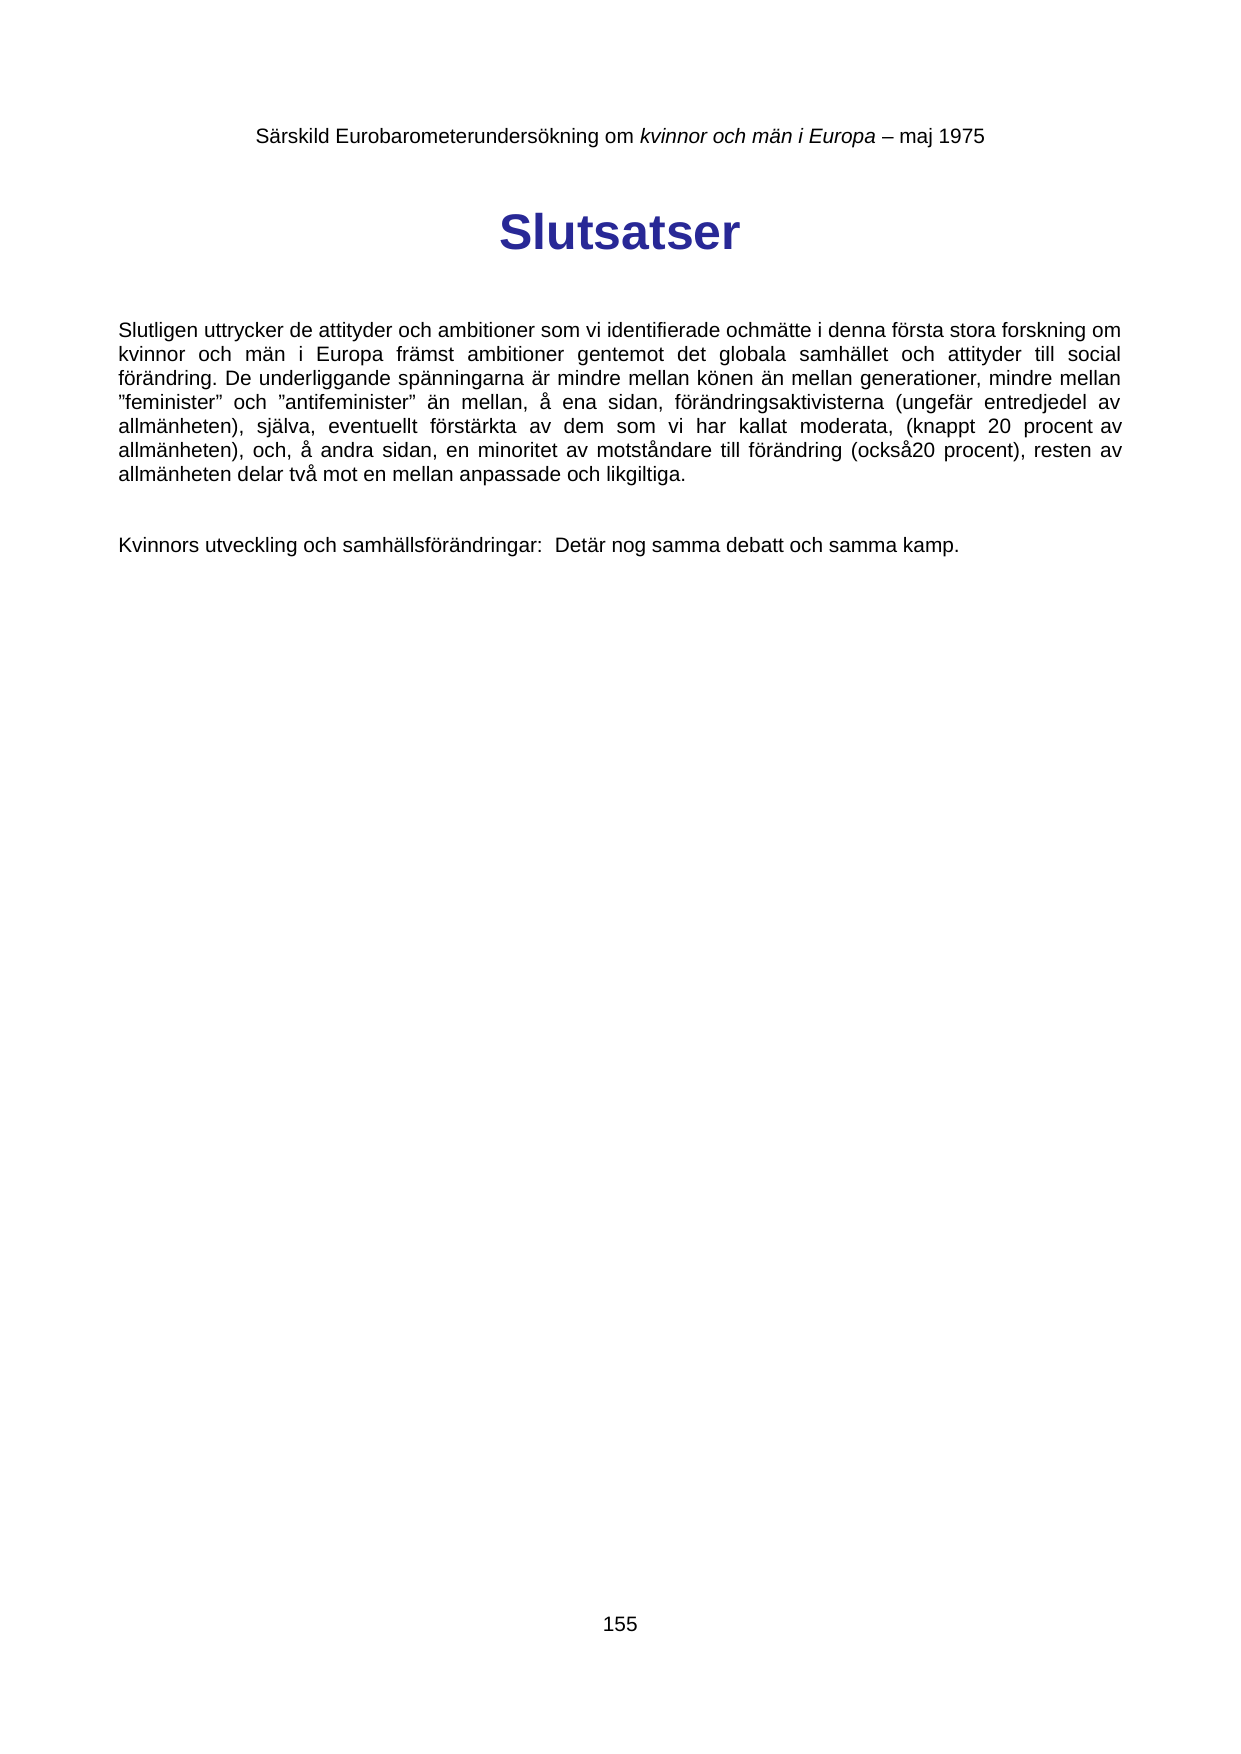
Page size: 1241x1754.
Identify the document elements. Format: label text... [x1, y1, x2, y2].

subtitle Slutsatser [118, 202, 1122, 260]
text Slutligen uttrycker de attityder och ambitioner som vi identifierade ochmätte i denna första stora forskning om kvinnor och män i Europa främst ambitioner gentemot det globala samhället och attityder till social förändring. De underliggande spänningarna är mindre mellan könen än mellan generationer, mindre mellan ”feminister” och ”antifeminister” än mellan, å ena sidan, förändringsaktivisterna (ungefär entredjedel av allmänheten), själva, eventuellt förstärkta av dem som vi har kallat moderata, (knappt 20 procent av allmänheten), och, å andra sidan, en minoritet av motståndare till förändring (också20 procent), resten av allmänheten delar två mot en mellan anpassade och likgiltiga. [118, 318, 1122, 485]
text Kvinnors utveckling och samhällsförändringar: Detär nog samma debatt och samma kamp. [118, 533, 1122, 557]
